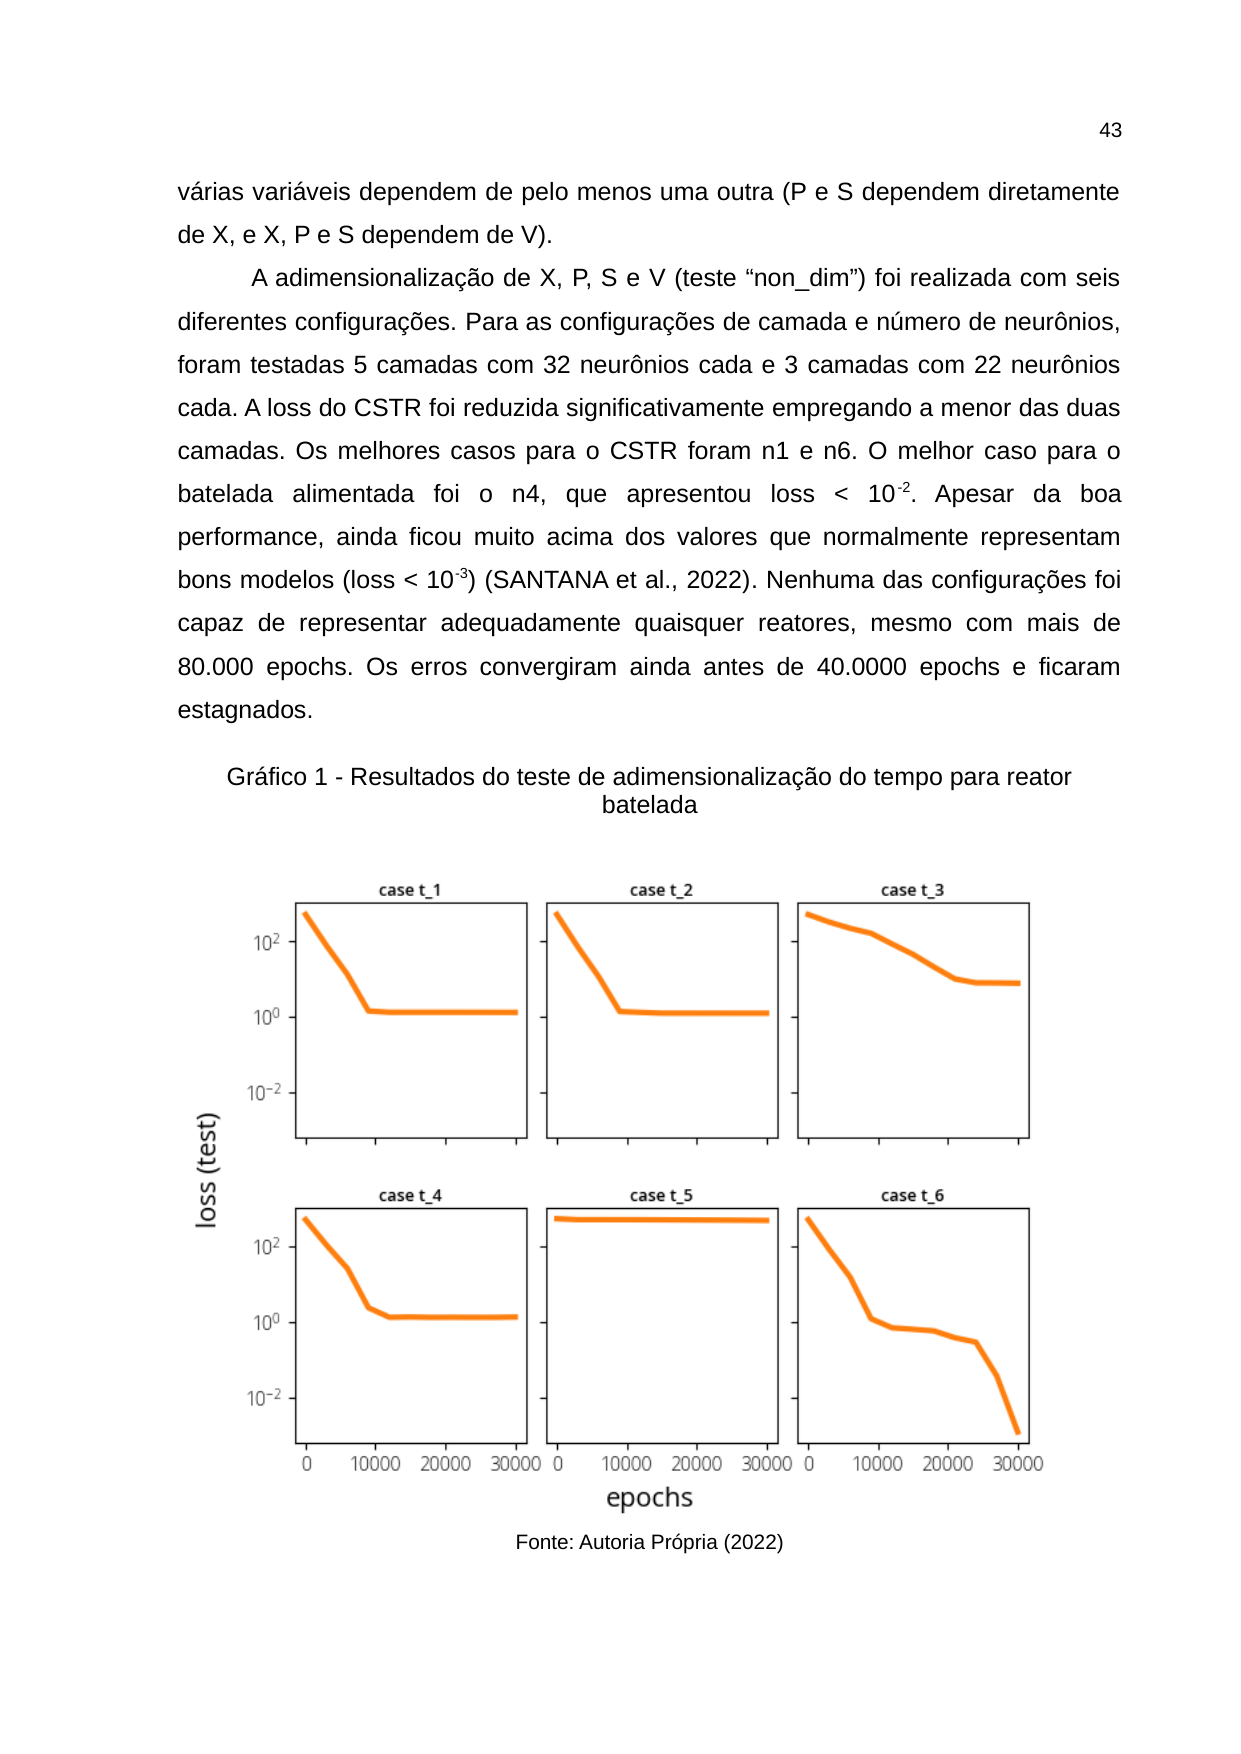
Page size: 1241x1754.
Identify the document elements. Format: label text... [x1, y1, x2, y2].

text Fonte: Autoria Própria (2022) [177, 1529, 1122, 1553]
text várias variáveis dependem de pelo menos uma outra (P e S dependem diretamente de X, e X, P e S dependem de V). [177, 177, 1122, 249]
text A adimensionalização de X, P, S e V (teste “non_dim”) foi realizada com seis diferentes configurações. Para as configurações de camada e número de neurônios, foram testadas 5 camadas com 32 neurônios cada e 3 camadas com 22 neurônios cada. A loss do CSTR foi reduzida significativamente empregando a menor das duas camadas. Os melhores casos para o CSTR foram n1 e n6. O melhor caso para o batelada alimentada foi o n4, que apresentou loss < 10-2. Apesar da boa performance, ainda ficou muito acima dos valores que normalmente representam bons modelos (loss < 10-3) (SANTANA et al., 2022). Nenhuma das configurações foi capaz de representar adequadamente quaisquer reatores, mesmo com mais de 80.000 epochs. Os erros convergiram ainda antes de 40.0000 epochs e ficaram estagnados. [177, 263, 1122, 723]
text Gráfico 1 - Resultados do teste de adimensionalização do tempo para reator batelada [177, 762, 1122, 819]
picture [177, 819, 1123, 1520]
